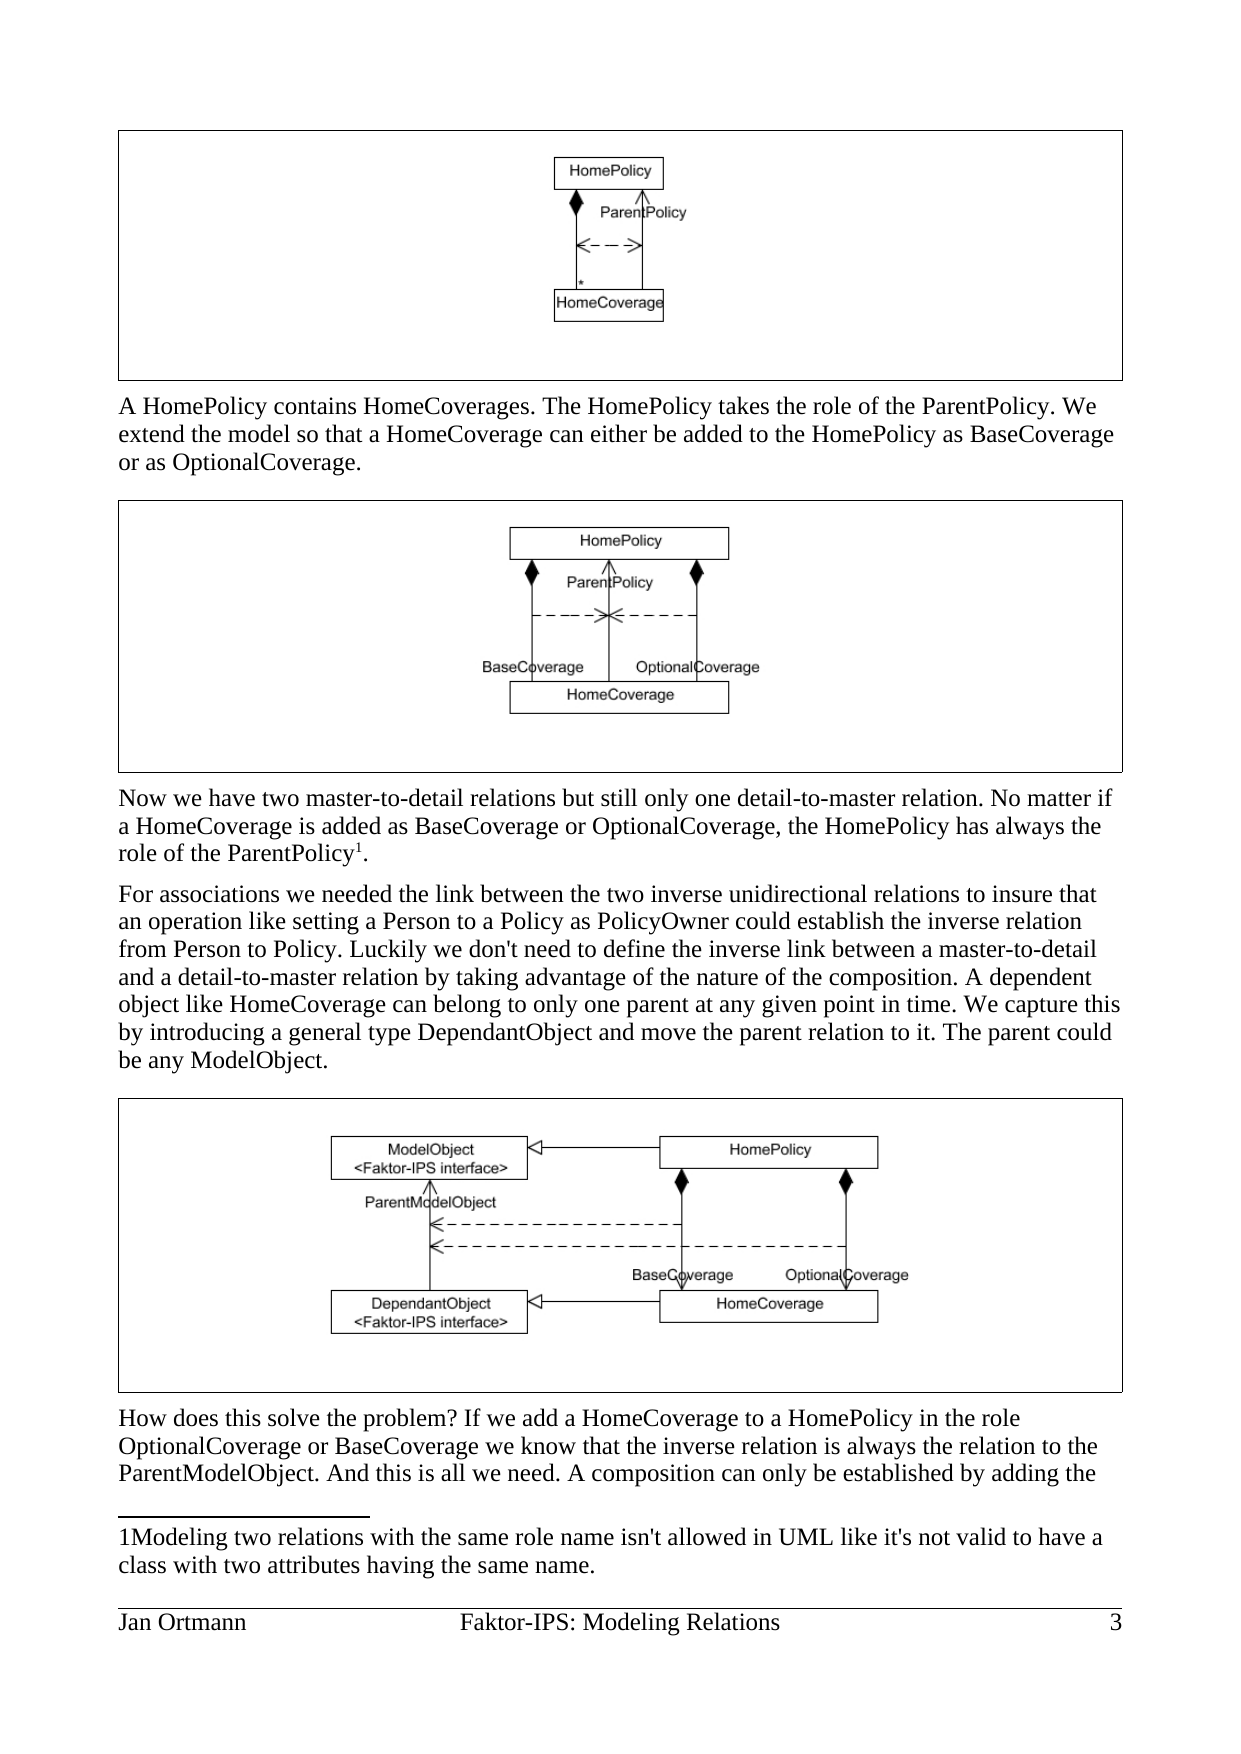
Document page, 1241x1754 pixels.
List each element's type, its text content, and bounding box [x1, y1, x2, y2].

picture [458, 505, 782, 736]
text [119, 501, 1122, 772]
text [119, 131, 1122, 380]
picture [532, 136, 708, 344]
text A HomePolicy contains HomeCoverages. The HomePolicy takes the role of the ParentPolicy. We extend the model so that a HomeCoverage can either be added to the HomePolicy as BaseCoverage or as OptionalCoverage. [118, 381, 1122, 476]
text [118, 118, 1122, 130]
text How does this solve the problem? If we add a HomeCoverage to a HomePolicy in the role OptionalCoverage or BaseCoverage we know that the inverse relation is always the relation to the ParentModelObject. And this is all we need. A composition can only be established by adding the [118, 1393, 1122, 1487]
text Now we have two master-to-detail relations but still only one detail-to-master relation. No matter if a HomeCoverage is added as BaseCoverage or OptionalCoverage, the HomePolicy has always the role of the ParentPolicy. [118, 773, 1122, 867]
text Modeling two relations with the same role name isn't allowed in UML like it's not valid to have a class with two attributes having the same name. [118, 1523, 1122, 1578]
text For associations we needed the link between the two inverse unidirectional relations to insure that an operation like setting a Person to a Policy as PolicyOwner could establish the inverse relation from Person to Policy. Luckily we don't need to define the inverse link between a master-to-detail and a detail-to-master relation by taking advantage of the nature of the composition. A dependent object like HomeCoverage can belong to only one parent at any given point in time. We capture this by introducing a general type DependantObject and move the parent relation to it. The parent could be any ModelObject. [118, 880, 1122, 1074]
text [119, 1099, 1122, 1392]
text [118, 488, 1122, 500]
picture [309, 1103, 931, 1356]
